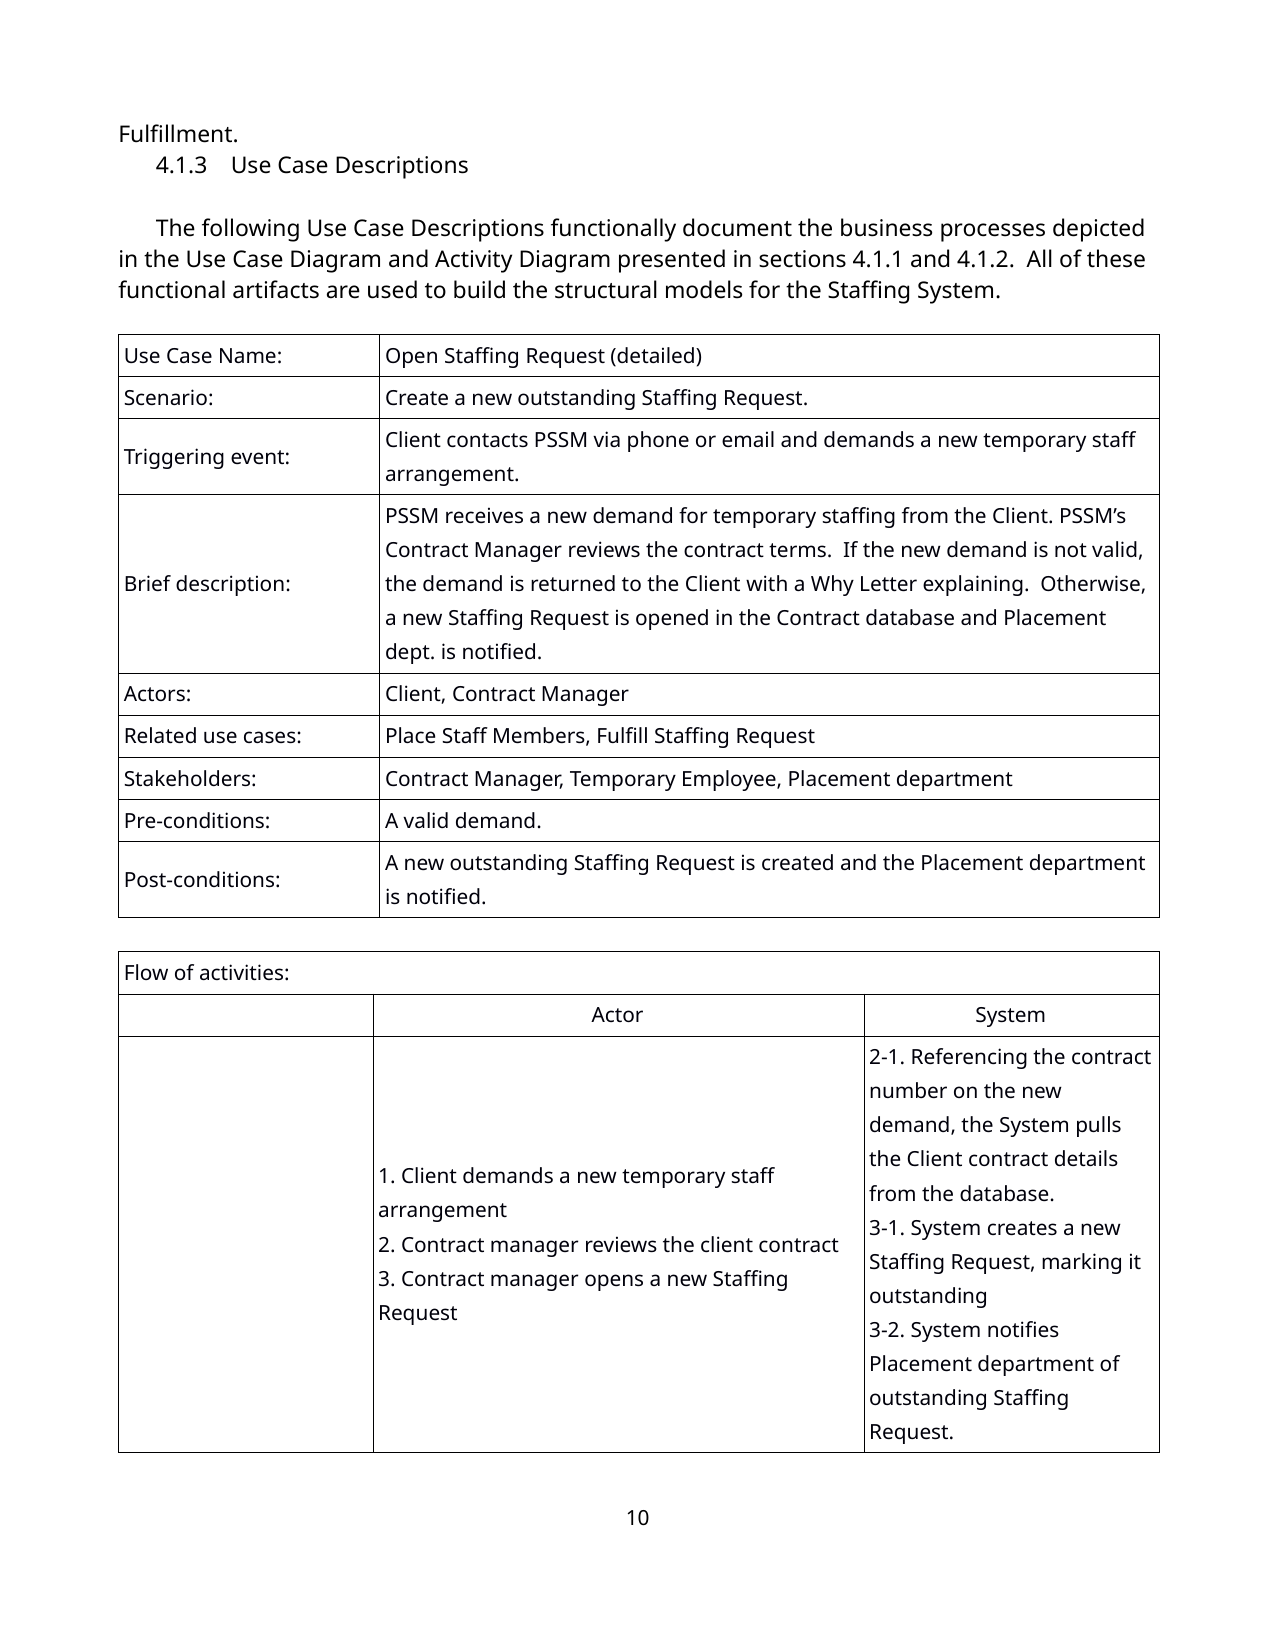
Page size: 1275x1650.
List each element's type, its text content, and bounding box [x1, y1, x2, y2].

table_cell Stakeholders: [119, 758, 379, 799]
table_cell Brief description: [119, 495, 379, 673]
text 4.1.3 Use Case Descriptions [118, 149, 1157, 181]
table_header Open Staffing Request (detailed) [380, 335, 1159, 376]
table_cell 1. Client demands a new temporary staff arrangement 2. Contract manager reviews the client contract 3. Contract manager opens a new Staffing Request [374, 1037, 864, 1452]
table_cell Contract Manager, Temporary Employee, Placement department [380, 758, 1159, 799]
table_cell Place Staff Members, Fulfill Staffing Request [380, 716, 1159, 757]
table_cell A valid demand. [380, 800, 1159, 841]
table_cell A new outstanding Staffing Request is created and the Placement department is notified. [380, 842, 1159, 917]
table_cell 2-1. Referencing the contract number on the new demand, the System pulls the Client contract details from the database. 3-1. System creates a new Staffing Request, marking it outstanding 3-2. System notifies Placement department of outstanding Staffing Request. [865, 1037, 1159, 1452]
table_header Use Case Name: [119, 335, 379, 376]
table_cell Client, Contract Manager [380, 674, 1159, 715]
table_cell Actors: [119, 674, 379, 715]
table_cell System [865, 995, 1159, 1036]
table_cell Post-conditions: [119, 842, 379, 917]
text Fulfillment. [118, 118, 1157, 149]
table_cell Related use cases: [119, 716, 379, 757]
text The following Use Case Descriptions functionally document the business processes depicted in the Use Case Diagram and Activity Diagram presented in sections 4.1.1 and 4.1.2. All of these functional artifacts are used to build the structural models for the Staffing System. [118, 212, 1157, 306]
table_cell PSSM receives a new demand for temporary staffing from the Client. PSSM’s Contract Manager reviews the contract terms. If the new demand is not valid, the demand is returned to the Client with a Why Letter explaining. Otherwise, a new Staffing Request is opened in the Contract database and Placement dept. is notified. [380, 495, 1159, 673]
table_cell Scenario: [119, 377, 379, 418]
table_header Flow of activities: [119, 952, 1159, 993]
table_cell Actor [374, 995, 864, 1036]
table_cell [119, 1037, 373, 1452]
table_cell Triggering event: [119, 419, 379, 494]
table_cell Create a new outstanding Staffing Request. [380, 377, 1159, 418]
table_cell Client contacts PSSM via phone or email and demands a new temporary staff arrangement. [380, 419, 1159, 494]
table_cell [119, 995, 373, 1036]
table_cell Pre-conditions: [119, 800, 379, 841]
